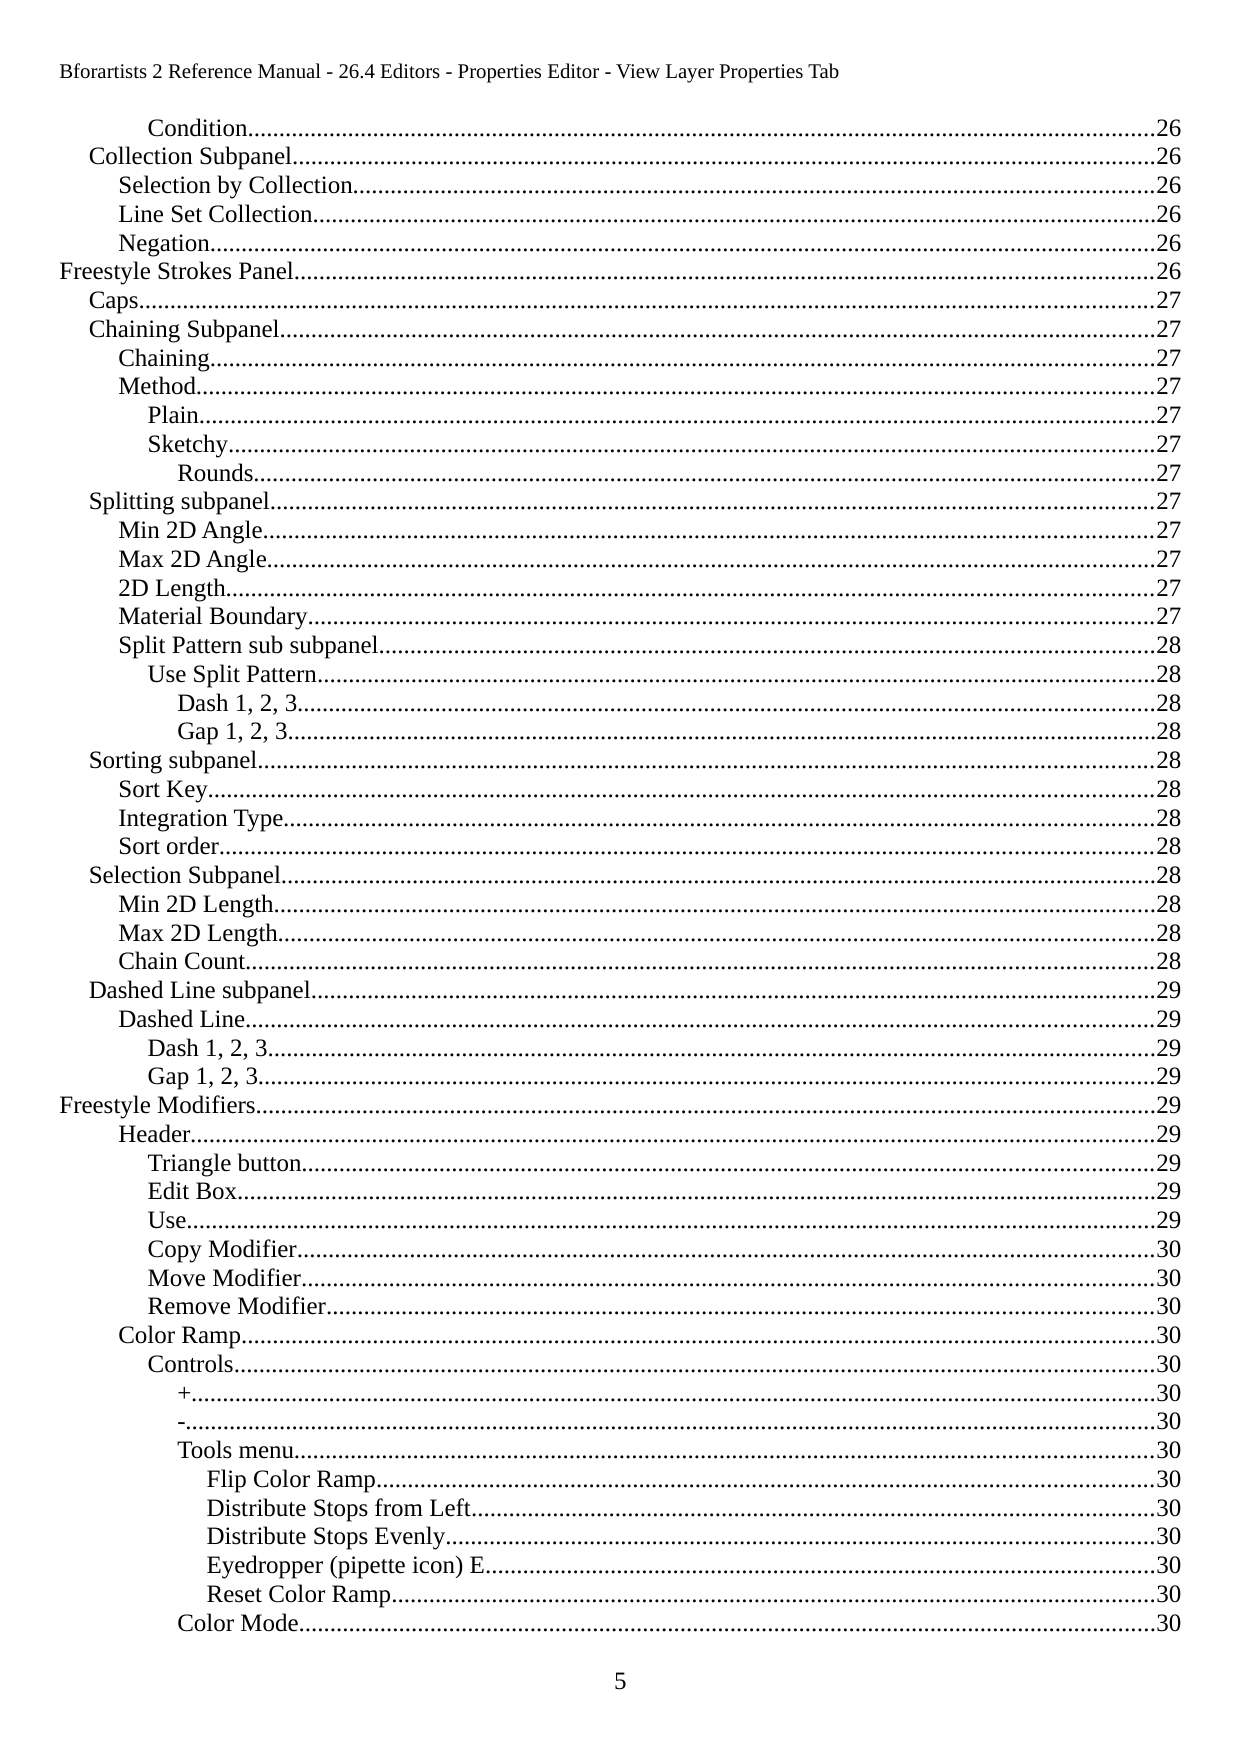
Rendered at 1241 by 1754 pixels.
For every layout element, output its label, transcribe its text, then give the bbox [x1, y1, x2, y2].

text Move Modifier 30 [147, 1263, 1181, 1291]
text Freestyle Modifiers 29 [59, 1090, 1181, 1119]
text Chaining 27 [118, 343, 1181, 371]
text Sort Key 28 [118, 774, 1181, 803]
text Negation 26 [118, 228, 1181, 256]
text Flip Color Ramp 30 [206, 1464, 1181, 1493]
text Color Mode 30 [177, 1608, 1181, 1636]
text Collection Subpanel 26 [88, 141, 1181, 170]
text Gap 1, 2, 3 28 [177, 716, 1181, 745]
text Min 2D Angle 27 [118, 515, 1181, 544]
text Dash 1, 2, 3 28 [177, 688, 1181, 716]
text Dashed Line subpanel 29 [88, 975, 1181, 1004]
text Max 2D Length 28 [118, 918, 1181, 946]
text Plain 27 [147, 400, 1181, 429]
text Chain Count 28 [118, 946, 1181, 975]
text Selection by Collection 26 [118, 170, 1181, 199]
text Max 2D Angle 27 [118, 544, 1181, 573]
text Distribute Stops Evenly 30 [206, 1521, 1181, 1550]
text Controls 30 [147, 1349, 1181, 1378]
text Eyedropper (pipette icon) E 30 [206, 1550, 1181, 1579]
text Line Set Collection 26 [118, 199, 1181, 228]
text - 30 [177, 1406, 1181, 1435]
text 2D Length 27 [118, 573, 1181, 601]
text Freestyle Strokes Panel 26 [59, 256, 1181, 285]
text + 30 [177, 1378, 1181, 1406]
text Copy Modifier 30 [147, 1234, 1181, 1263]
text Remove Modifier 30 [147, 1291, 1181, 1320]
text Integration Type 28 [118, 803, 1181, 831]
text Caps 27 [88, 285, 1181, 314]
text Color Ramp 30 [118, 1320, 1181, 1349]
text Use 29 [147, 1205, 1181, 1234]
text Sorting subpanel 28 [88, 745, 1181, 774]
text Material Boundary 27 [118, 601, 1181, 630]
text Gap 1, 2, 3 29 [147, 1061, 1181, 1090]
text Dashed Line 29 [118, 1004, 1181, 1033]
text Rounds 27 [177, 458, 1181, 486]
text Triangle button 29 [147, 1148, 1181, 1176]
text Splitting subpanel 27 [88, 486, 1181, 515]
text Reset Color Ramp 30 [206, 1579, 1181, 1608]
text Method 27 [118, 371, 1181, 400]
text Chaining Subpanel 27 [88, 314, 1181, 343]
text Split Pattern sub subpanel 28 [118, 630, 1181, 659]
text Dash 1, 2, 3 29 [147, 1033, 1181, 1061]
text Sketchy 27 [147, 429, 1181, 458]
text Distribute Stops from Left 30 [206, 1493, 1181, 1521]
text Condition 26 [147, 113, 1181, 141]
text Sort order 28 [118, 831, 1181, 860]
text Selection Subpanel 28 [88, 860, 1181, 889]
text Header 29 [118, 1119, 1181, 1148]
text Tools menu 30 [177, 1435, 1181, 1464]
text Min 2D Length 28 [118, 889, 1181, 918]
text Edit Box 29 [147, 1176, 1181, 1205]
text Use Split Pattern 28 [147, 659, 1181, 688]
